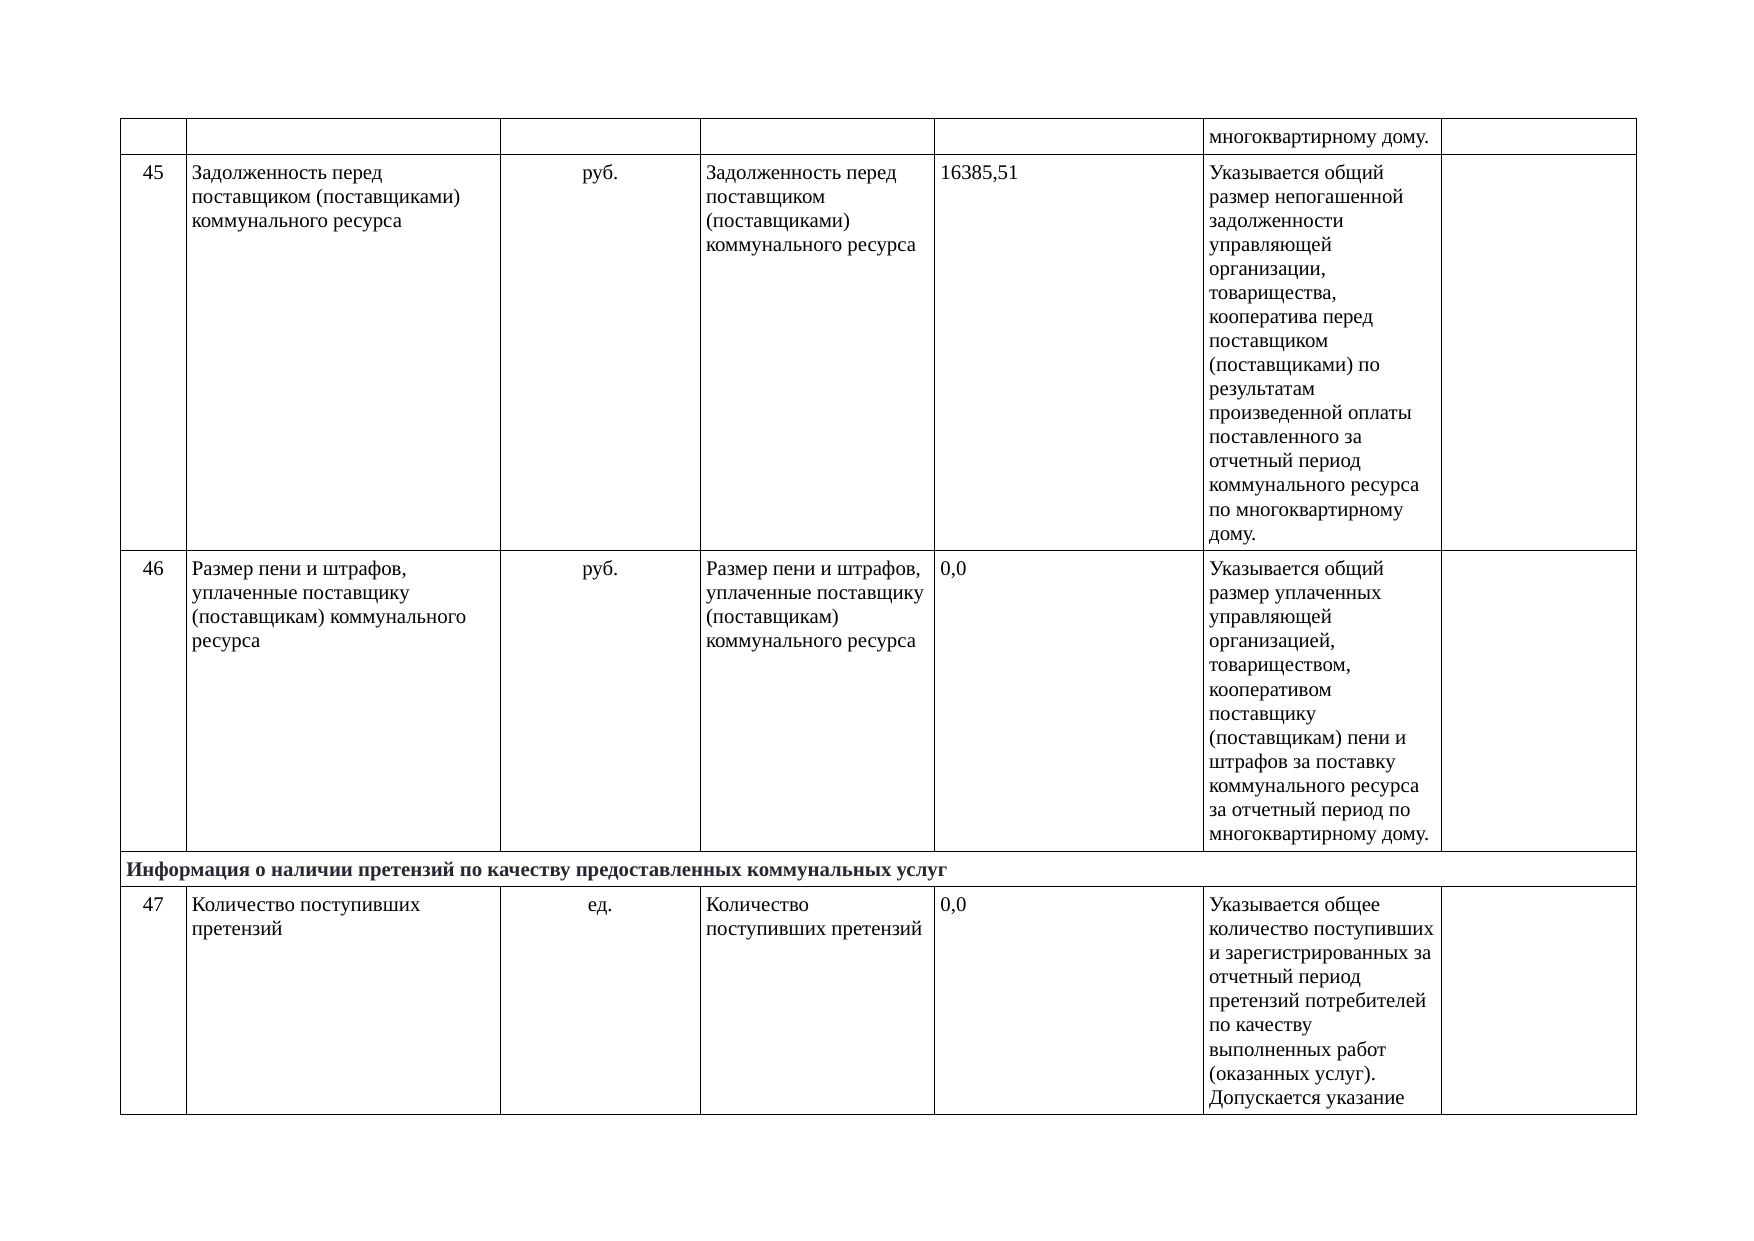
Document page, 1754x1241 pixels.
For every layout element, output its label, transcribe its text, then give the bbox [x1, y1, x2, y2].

table_cell многоквартирному дому. [1204, 119, 1441, 154]
table_cell руб. [501, 551, 700, 851]
table_cell Размер пени и штрафов, уплаченные поставщику (поставщикам) коммунального ресурса [187, 551, 500, 851]
table_cell [187, 119, 500, 154]
table_cell 0,0 [935, 551, 1203, 851]
table_cell руб. [501, 155, 700, 550]
table_cell [1442, 155, 1636, 550]
table_cell [935, 119, 1203, 154]
table_cell Указывается общий размер непогашенной задолженности управляющей организации, товарищества, кооператива перед поставщиком (поставщиками) по результатам произведенной оплаты поставленного за отчетный период коммунального ресурса по многоквартирному дому. [1204, 155, 1441, 550]
table_cell ед. [501, 887, 700, 1114]
table_cell 45 [121, 155, 186, 550]
table_cell 0,0 [935, 887, 1203, 1114]
table_cell [1442, 887, 1636, 1114]
table_cell [1442, 119, 1636, 154]
table_cell 16385,51 [935, 155, 1203, 550]
table_cell Указывается общий размер уплаченных управляющей организацией, товариществом, кооперативом поставщику (поставщикам) пени и штрафов за поставку коммунального ресурса за отчетный период по многоквартирному дому. [1204, 551, 1441, 851]
table_cell Задолженность перед поставщиком (поставщиками) коммунального ресурса [187, 155, 500, 550]
table_cell Количество поступивших претензий [701, 887, 934, 1114]
table_cell [701, 119, 934, 154]
table_cell Размер пени и штрафов, уплаченные поставщику (поставщикам) коммунального ресурса [701, 551, 934, 851]
table_cell [501, 119, 700, 154]
table_cell Количество поступивших претензий [187, 887, 500, 1114]
table_cell 47 [121, 887, 186, 1114]
table_cell [1442, 551, 1636, 851]
table_cell Задолженность перед поставщиком (поставщиками) коммунального ресурса [701, 155, 934, 550]
table_cell Информация о наличии претензий по качеству предоставленных коммунальных услуг [121, 852, 1636, 886]
table_cell Указывается общее количество поступивших и зарегистрированных за отчетный период претензий потребителей по качеству выполненных работ (оказанных услуг). Допускается указание [1204, 887, 1441, 1114]
table_cell 46 [121, 551, 186, 851]
table_cell [121, 119, 186, 154]
